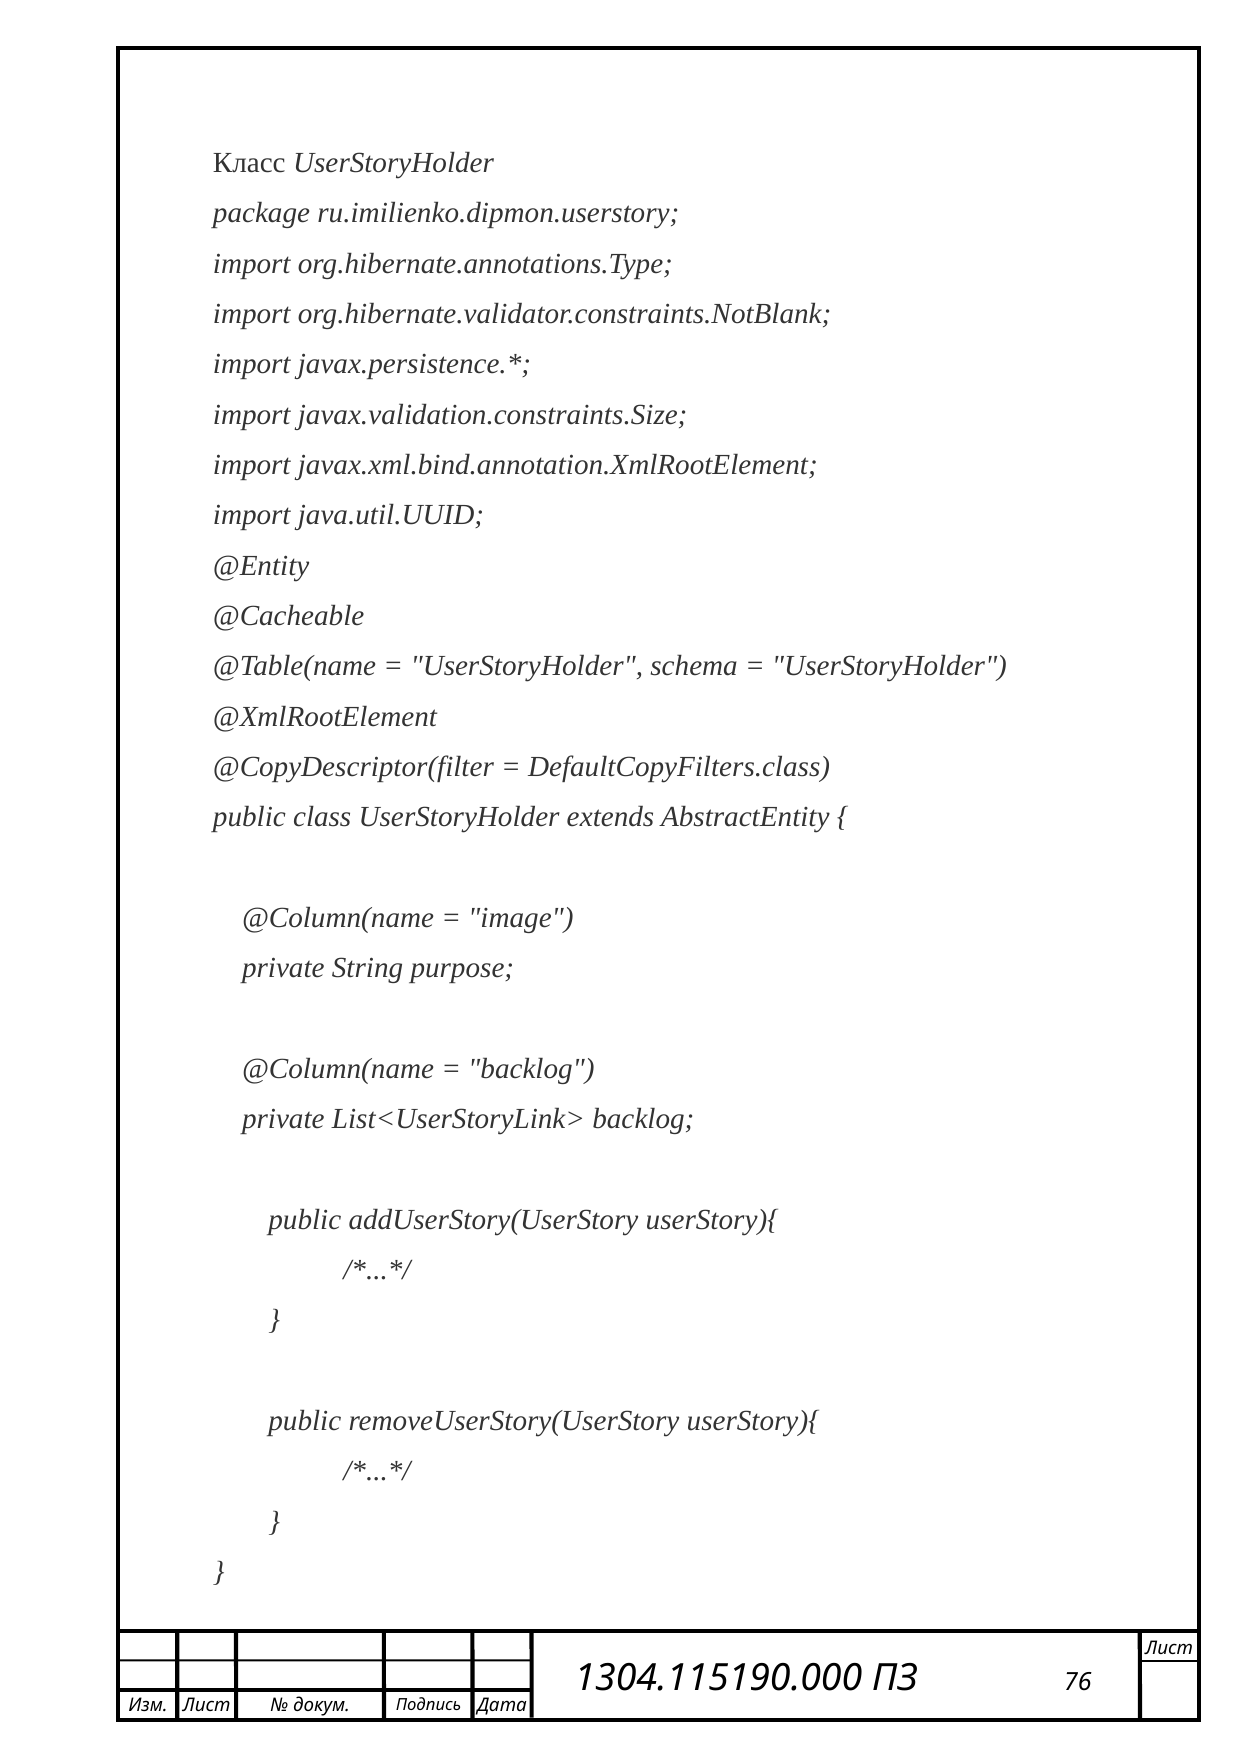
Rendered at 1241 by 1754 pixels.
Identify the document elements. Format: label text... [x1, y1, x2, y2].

text package ru.imilienko.dipmon.userstory; [136, 196, 1181, 229]
text private List<UserStoryLink> backlog; [136, 1101, 1181, 1135]
text @Column(name = "image") [136, 900, 1181, 933]
text @Entity [136, 548, 1181, 581]
text } [136, 1504, 1181, 1537]
text import javax.xml.bind.annotation.XmlRootElement; [136, 447, 1181, 481]
text import org.hibernate.validator.constraints.NotBlank; [136, 296, 1181, 330]
text @CopyDescriptor(filter = DefaultCopyFilters.class) [136, 749, 1181, 783]
text } [136, 1554, 1181, 1588]
text } [136, 1302, 1181, 1336]
text public addUserStory(UserStory userStory){ [136, 1202, 1181, 1235]
text public removeUserStory(UserStory userStory){ [136, 1403, 1181, 1437]
text /*...*/ [136, 1252, 1181, 1286]
text @Table(name = "UserStoryHolder", schema = "UserStoryHolder") [136, 648, 1181, 682]
text public class UserStoryHolder extends AbstractEntity { [136, 799, 1181, 833]
text private String purpose; [136, 950, 1181, 984]
text @Cacheable [136, 598, 1181, 632]
text @XmlRootElement [136, 699, 1181, 732]
text @Column(name = "backlog") [136, 1051, 1181, 1084]
text import java.util.UUID; [136, 497, 1181, 531]
text import javax.persistence.*; [136, 347, 1181, 380]
text Класс UserStoryHolder [136, 145, 1181, 179]
text import javax.validation.constraints.Size; [136, 397, 1181, 430]
text /*...*/ [136, 1453, 1181, 1487]
text import org.hibernate.annotations.Type; [136, 246, 1181, 279]
